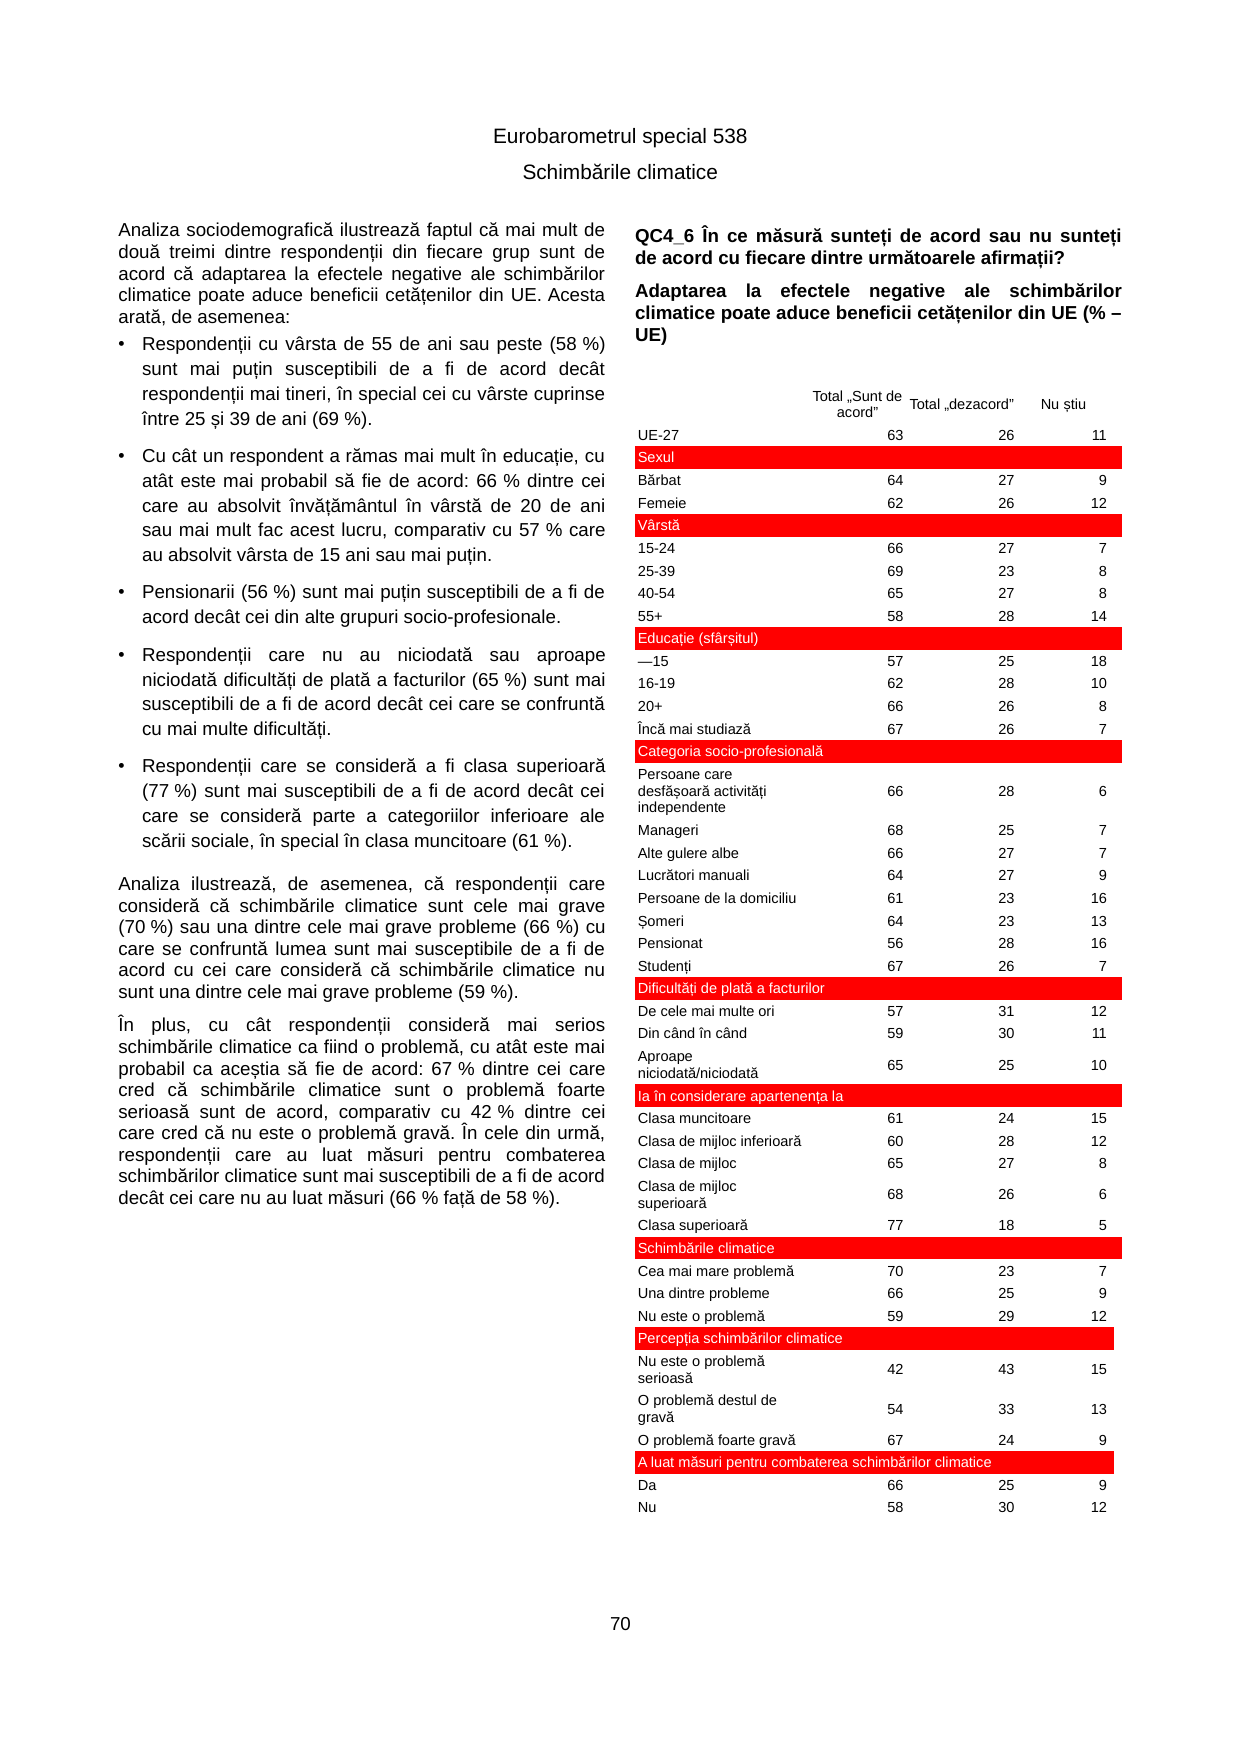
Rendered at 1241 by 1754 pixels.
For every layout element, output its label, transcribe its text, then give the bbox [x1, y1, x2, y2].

table_cell O problemă foarte gravă [635, 1429, 808, 1451]
table_cell 18 [906, 1214, 1017, 1237]
table_cell 65 [808, 1152, 906, 1175]
table_cell 58 [808, 1496, 906, 1519]
table_cell Ia în considerare apartenența la [635, 1084, 1122, 1107]
table_cell 23 [906, 1259, 1017, 1282]
table_cell [1110, 763, 1122, 819]
table_cell 67 [808, 718, 906, 740]
table_cell 67 [808, 1429, 906, 1451]
table_cell 11 [1017, 1022, 1109, 1045]
table_cell 57 [808, 1000, 906, 1022]
table_cell 9 [1017, 1474, 1109, 1496]
table_cell 62 [808, 672, 906, 695]
table_cell 28 [906, 1130, 1017, 1152]
table_cell Persoane de la domiciliu [635, 887, 808, 909]
table_cell [1110, 1305, 1122, 1327]
table_cell 8 [1017, 582, 1109, 604]
table_cell 8 [1017, 559, 1109, 582]
table_cell 58 [808, 605, 906, 627]
table_cell 25 [906, 819, 1017, 841]
table_cell A luat măsuri pentru combaterea schimbărilor climatice [635, 1451, 1114, 1474]
table_cell Clasa de mijloc superioară [635, 1175, 808, 1214]
table_cell 9 [1017, 469, 1109, 491]
table_cell 64 [808, 864, 906, 887]
table_cell [1110, 932, 1122, 954]
table_cell 23 [906, 559, 1017, 582]
table_cell Persoane care desfășoară activități independente [635, 763, 808, 819]
table_cell [1110, 1130, 1122, 1152]
table_cell Nu este o problemă serioasă [635, 1350, 808, 1389]
table_cell 66 [808, 1282, 906, 1304]
table_cell 66 [808, 841, 906, 864]
table_cell Din când în când [635, 1022, 808, 1045]
table_cell 27 [906, 537, 1017, 559]
table_cell Lucrători manuali [635, 864, 808, 887]
table_cell Clasa de mijloc [635, 1152, 808, 1175]
table_cell 14 [1017, 605, 1109, 627]
table_cell [1110, 887, 1122, 909]
table_cell [1110, 605, 1122, 627]
table_cell 25-39 [635, 559, 808, 582]
table_cell 25 [906, 1282, 1017, 1304]
table_cell Una dintre probleme [635, 1282, 808, 1304]
table_cell Percepția schimbărilor climatice [635, 1327, 1114, 1350]
table_cell 55+ [635, 605, 808, 627]
table_cell 10 [1017, 672, 1109, 695]
table_cell —15 [635, 650, 808, 672]
table_cell Sexul [635, 446, 1122, 469]
table_cell 60 [808, 1130, 906, 1152]
table_cell 15 [1017, 1107, 1109, 1129]
table_cell 26 [906, 718, 1017, 740]
table_cell 62 [808, 491, 906, 514]
table_cell 5 [1017, 1214, 1109, 1237]
table_cell Clasa de mijloc inferioară [635, 1130, 808, 1152]
table_cell 30 [906, 1022, 1017, 1045]
table_cell [1110, 1350, 1122, 1389]
table_cell [1110, 1175, 1122, 1214]
table_cell 64 [808, 469, 906, 491]
table_cell 26 [906, 1175, 1017, 1214]
list Pensionarii (56 %) sunt mai puțin susceptibili de a fi de acord decât cei din alte grupuri socio-profesionale. [118, 581, 605, 628]
table_cell 61 [808, 1107, 906, 1129]
table_cell 25 [906, 650, 1017, 672]
table_cell 66 [808, 763, 906, 819]
list Respondenții cu vârsta de 55 de ani sau peste (58 %) sunt mai puțin susceptibili de a fi de acord decât respondenții mai tineri, în special cei cu vârste cuprinse între 25 și 39 de ani (69 %). [118, 333, 605, 429]
table_cell [1110, 1107, 1122, 1129]
table_cell [1110, 1429, 1122, 1451]
table_cell 20+ [635, 695, 808, 717]
table_cell 66 [808, 695, 906, 717]
table_cell 68 [808, 819, 906, 841]
table_cell [1110, 1474, 1122, 1496]
table_cell 23 [906, 909, 1017, 932]
table_cell [1114, 1327, 1122, 1350]
table_cell 7 [1017, 955, 1109, 977]
table_cell 57 [808, 650, 906, 672]
table_cell 8 [1017, 1152, 1109, 1175]
table_cell 66 [808, 1474, 906, 1496]
table_cell 65 [808, 1045, 906, 1084]
table_cell Schimbările climatice [635, 1237, 1122, 1259]
table_cell [1114, 1451, 1122, 1474]
table_cell [1110, 1045, 1122, 1084]
table_cell Categoria socio-profesională [635, 740, 1122, 763]
table_cell 24 [906, 1107, 1017, 1129]
table_cell 6 [1017, 763, 1109, 819]
table_cell 31 [906, 1000, 1017, 1022]
table_cell [1110, 819, 1122, 841]
table_cell Nu [635, 1496, 808, 1519]
table_cell Încă mai studiază [635, 718, 808, 740]
table_cell 7 [1017, 537, 1109, 559]
table_cell UE-27 [635, 424, 808, 446]
table_cell Manageri [635, 819, 808, 841]
table_cell [1110, 1000, 1122, 1022]
table_header Total „dezacord” [906, 384, 1017, 424]
table_cell De cele mai multe ori [635, 1000, 808, 1022]
table_cell [1110, 537, 1122, 559]
table_cell 42 [808, 1350, 906, 1389]
text Analiza sociodemografică ilustrează faptul că mai mult de două treimi dintre respondenții din fiecare grup sunt de acord că adaptarea la efectele negative ale schimbărilor climatice poate aduce beneficii cetățenilor din UE. Acesta arată, de asemenea: [118, 219, 605, 327]
table_cell Aproape niciodată/niciodată [635, 1045, 808, 1084]
table_cell 13 [1017, 909, 1109, 932]
table_cell [1110, 1282, 1122, 1304]
table_cell 59 [808, 1022, 906, 1045]
table_cell [1110, 559, 1122, 582]
table_cell 28 [906, 763, 1017, 819]
table_cell [1110, 469, 1122, 491]
table_cell 56 [808, 932, 906, 954]
table_cell [1110, 909, 1122, 932]
table_cell 70 [808, 1259, 906, 1282]
text QC4_6 În ce măsură sunteți de acord sau nu sunteți de acord cu fiecare dintre următoarele afirmații? [635, 225, 1122, 268]
table_cell 7 [1017, 718, 1109, 740]
table_cell Clasa muncitoare [635, 1107, 808, 1129]
table_cell [1110, 864, 1122, 887]
table_header Total „Sunt de acord” [808, 384, 906, 424]
table_cell 10 [1017, 1045, 1109, 1084]
table_cell [1110, 718, 1122, 740]
table_cell 26 [906, 491, 1017, 514]
text În plus, cu cât respondenții consideră mai serios schimbările climatice ca fiind o problemă, cu atât este mai probabil ca aceștia să fie de acord: 67 % dintre cei care cred că schimbările climatice sunt o problemă foarte serioasă sunt de acord, comparativ cu 42 % dintre cei care cred că nu este o problemă gravă. În cele din urmă, respondenții care au luat măsuri pentru combaterea schimbărilor climatice sunt mai susceptibili de a fi de acord decât cei care nu au luat măsuri (66 % față de 58 %). [118, 1014, 605, 1208]
table_cell 59 [808, 1305, 906, 1327]
table_cell 29 [906, 1305, 1017, 1327]
table_cell 40-54 [635, 582, 808, 604]
table_cell O problemă destul de gravă [635, 1389, 808, 1428]
table_cell 26 [906, 424, 1017, 446]
table_cell 12 [1017, 1000, 1109, 1022]
table_cell 54 [808, 1389, 906, 1428]
table_cell Alte gulere albe [635, 841, 808, 864]
table_cell Femeie [635, 491, 808, 514]
table_cell 63 [808, 424, 906, 446]
table_cell 27 [906, 864, 1017, 887]
table_cell [1110, 695, 1122, 717]
table_cell 7 [1017, 819, 1109, 841]
table_cell 28 [906, 605, 1017, 627]
table_cell 69 [808, 559, 906, 582]
table_cell 65 [808, 582, 906, 604]
table_cell Dificultăți de plată a facturilor [635, 977, 1122, 1000]
table_cell 18 [1017, 650, 1109, 672]
table_cell 15-24 [635, 537, 808, 559]
table_cell Clasa superioară [635, 1214, 808, 1237]
table_cell [1110, 841, 1122, 864]
table_cell 25 [906, 1045, 1017, 1084]
table_cell Vârstă [635, 514, 1122, 537]
table_cell [1110, 1496, 1122, 1519]
table_cell 12 [1017, 1130, 1109, 1152]
table_cell 77 [808, 1214, 906, 1237]
table_cell 7 [1017, 1259, 1109, 1282]
table_cell 64 [808, 909, 906, 932]
text Adaptarea la efectele negative ale schimbărilor climatice poate aduce beneficii cetățenilor din UE (% – UE) [635, 280, 1122, 345]
table_cell [1110, 672, 1122, 695]
table_header [635, 384, 808, 424]
list Respondenții care se consideră a fi clasa superioară (77 %) sunt mai susceptibili de a fi de acord decât cei care se consideră parte a categoriilor inferioare ale scării sociale, în special în clasa muncitoare (61 %). [118, 755, 605, 851]
table_cell [1110, 1389, 1122, 1428]
table_cell [1110, 582, 1122, 604]
table_cell Studenți [635, 955, 808, 977]
table_cell Bărbat [635, 469, 808, 491]
table_cell 27 [906, 841, 1017, 864]
table_cell [1110, 1152, 1122, 1175]
table_cell 43 [906, 1350, 1017, 1389]
table_cell 8 [1017, 695, 1109, 717]
table_cell 9 [1017, 1282, 1109, 1304]
table_cell 16 [1017, 887, 1109, 909]
table_cell 26 [906, 955, 1017, 977]
table_cell 16 [1017, 932, 1109, 954]
table_cell 12 [1017, 1305, 1109, 1327]
table_cell 28 [906, 932, 1017, 954]
table_cell [1110, 1022, 1122, 1045]
table_cell 26 [906, 695, 1017, 717]
table_cell 12 [1017, 491, 1109, 514]
table_cell [1110, 955, 1122, 977]
table_cell 24 [906, 1429, 1017, 1451]
table_cell [1110, 1259, 1122, 1282]
table_cell 6 [1017, 1175, 1109, 1214]
table_cell 30 [906, 1496, 1017, 1519]
table_cell Da [635, 1474, 808, 1496]
table_cell 23 [906, 887, 1017, 909]
table_header Nu știu [1017, 384, 1109, 424]
table_cell [1110, 650, 1122, 672]
table_cell 9 [1017, 1429, 1109, 1451]
table_cell [1110, 1214, 1122, 1237]
table_cell [1110, 424, 1122, 446]
text Analiza ilustrează, de asemenea, că respondenții care consideră că schimbările climatice sunt cele mai grave (70 %) sau una dintre cele mai grave probleme (66 %) cu care se confruntă lumea sunt mai susceptibile de a fi de acord cu cei care consideră că schimbările climatice nu sunt una dintre cele mai grave probleme (59 %). [118, 873, 605, 1002]
table_cell 15 [1017, 1350, 1109, 1389]
table_cell 66 [808, 537, 906, 559]
list Respondenții care nu au niciodată sau aproape niciodată dificultăți de plată a facturilor (65 %) sunt mai susceptibili de a fi de acord decât cei care se confruntă cu mai multe dificultăți. [118, 643, 605, 739]
table_cell 12 [1017, 1496, 1109, 1519]
table_cell Șomeri [635, 909, 808, 932]
table_cell 13 [1017, 1389, 1109, 1428]
table_header [1110, 384, 1122, 424]
table_cell 27 [906, 582, 1017, 604]
table_cell Pensionat [635, 932, 808, 954]
table_cell [1110, 491, 1122, 514]
table_cell 25 [906, 1474, 1017, 1496]
table_cell Nu este o problemă [635, 1305, 808, 1327]
table_cell Educație (sfârșitul) [635, 627, 1122, 650]
table_cell 33 [906, 1389, 1017, 1428]
table_cell 27 [906, 1152, 1017, 1175]
table_cell 61 [808, 887, 906, 909]
table_cell Cea mai mare problemă [635, 1259, 808, 1282]
table_cell 28 [906, 672, 1017, 695]
table_cell 27 [906, 469, 1017, 491]
table_cell 68 [808, 1175, 906, 1214]
table_cell 7 [1017, 841, 1109, 864]
list Cu cât un respondent a rămas mai mult în educație, cu atât este mai probabil să fie de acord: 66 % dintre cei care au absolvit învățământul în vârstă de 20 de ani sau mai mult fac acest lucru, comparativ cu 57 % care au absolvit vârsta de 15 ani sau mai puțin. [118, 445, 605, 566]
table_cell 67 [808, 955, 906, 977]
table_cell 16-19 [635, 672, 808, 695]
table_cell 11 [1017, 424, 1109, 446]
table_cell 9 [1017, 864, 1109, 887]
